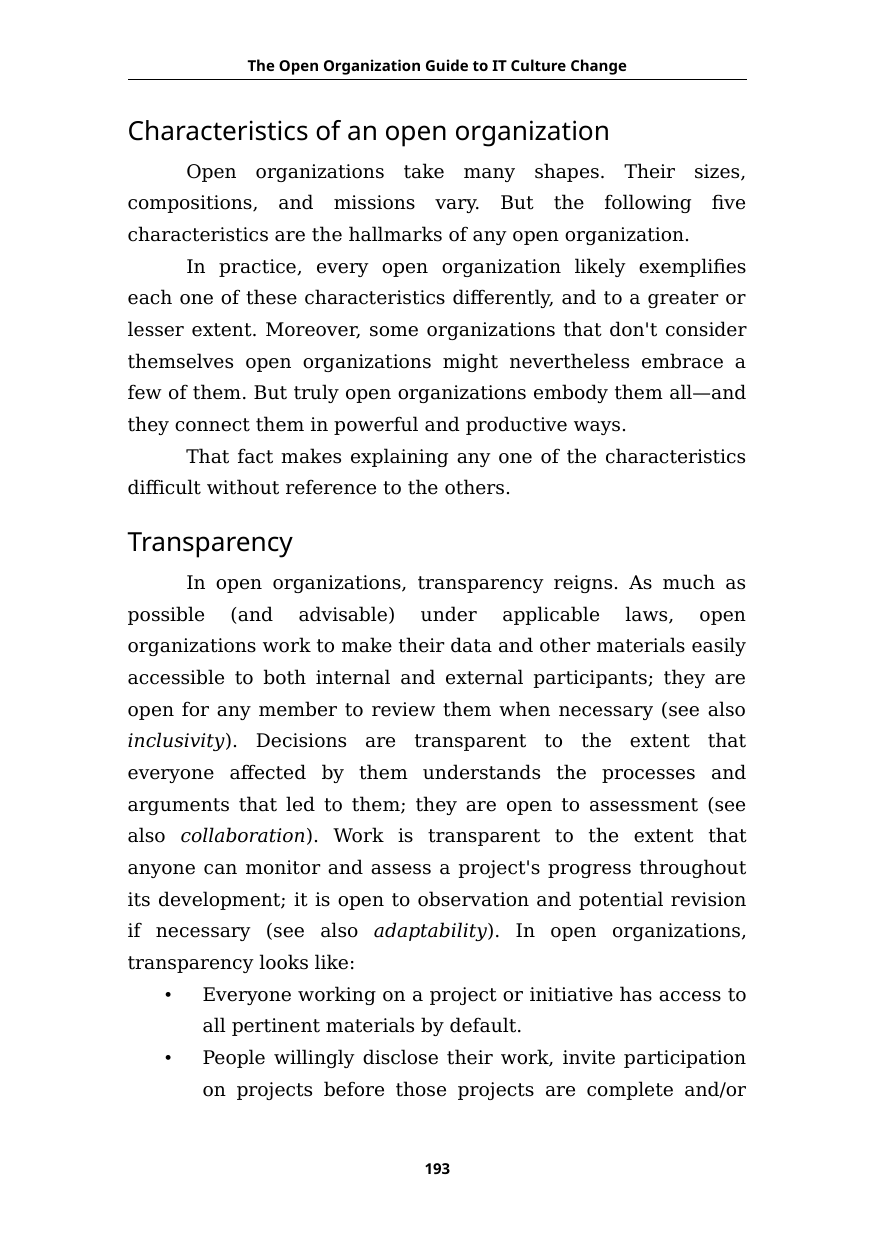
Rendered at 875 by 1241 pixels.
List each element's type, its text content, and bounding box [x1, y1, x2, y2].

text Open organizations take many shapes. Their sizes, compositions, and missions vary. But the following five characteristics are the hallmarks of any open organization. [127, 161, 747, 246]
text That fact makes explaining any one of the characteristics difficult without reference to the others. [127, 446, 747, 499]
list Everyone working on a project or initiative has access to all pertinent materials by default. [165, 983, 747, 1037]
subtitle Characteristics of an open organization [127, 112, 747, 148]
text In practice, every open organization likely exemplifies each one of these characteristics differently, and to a greater or lesser extent. Moreover, some organizations that don't consider themselves open organizations might nevertheless embrace a few of them. But truly open organizations embody them all—and they connect them in powerful and productive ways. [127, 256, 747, 436]
list People willingly disclose their work, invite participation on projects before those projects are complete and/or [165, 1047, 747, 1100]
text In open organizations, transparency reigns. As much as possible (and advisable) under applicable laws, open organizations work to make their data and other materials easily accessible to both internal and external participants; they are open for any member to review them when necessary (see also inclusivity). Decisions are transparent to the extent that everyone affected by them understands the processes and arguments that led to them; they are open to assessment (see also collaboration). Work is transparent to the extent that anyone can monitor and assess a project's progress throughout its development; it is open to observation and potential revision if necessary (see also adaptability). In open organizations, transparency looks like: [127, 572, 747, 974]
subtitle Transparency [127, 524, 747, 559]
